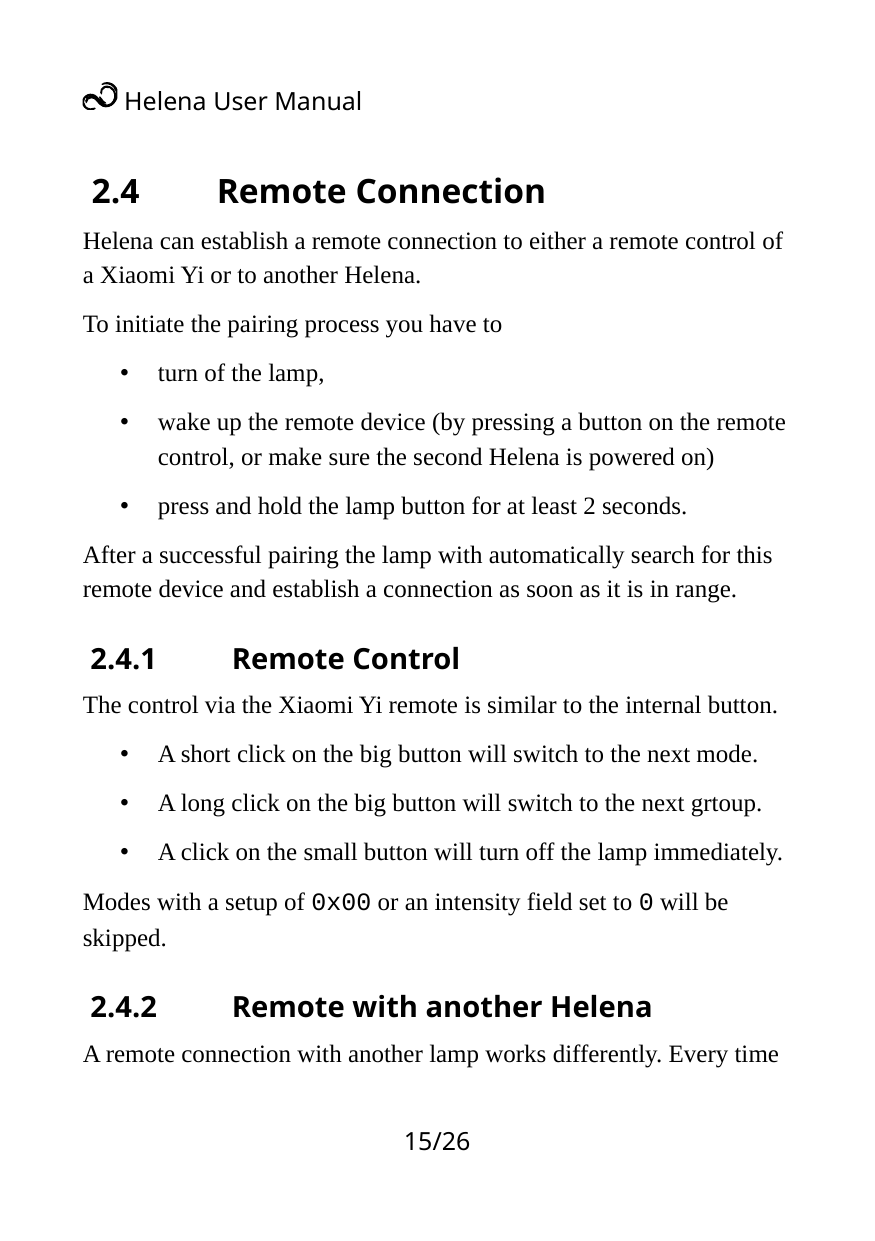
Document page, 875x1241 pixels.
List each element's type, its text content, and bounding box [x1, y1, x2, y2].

text To initiate the pairing process you have to [83, 309, 791, 338]
subtitle Remote Connection [83, 167, 791, 213]
text After a successful pairing the lamp with automatically search for this remote device and establish a connection as soon as it is in range. [83, 540, 791, 603]
subtitle Remote with another Helena [83, 987, 791, 1026]
list A long click on the big button will switch to the next grtoup. [120, 788, 791, 817]
text A remote connection with another lamp works differently. Every time [83, 1039, 791, 1068]
text The control via the Xiaomi Yi remote is similar to the internal button. [83, 690, 791, 719]
list press and hold the lamp button for at least 2 seconds. [120, 491, 791, 520]
list A click on the small button will turn off the lamp immediately. [120, 837, 791, 866]
subtitle Remote Control [83, 638, 791, 678]
text Modes with a setup of 0x00 or an intensity field set to 0 will be skipped. [83, 887, 791, 952]
list A short click on the big button will switch to the next mode. [120, 739, 791, 768]
text Helena can establish a remote connection to either a remote control of a Xiaomi Yi or to another Helena. [83, 226, 791, 289]
list turn of the lamp, [120, 358, 791, 387]
list wake up the remote device (by pressing a button on the remote control, or make sure the second Helena is powered on) [120, 407, 791, 471]
